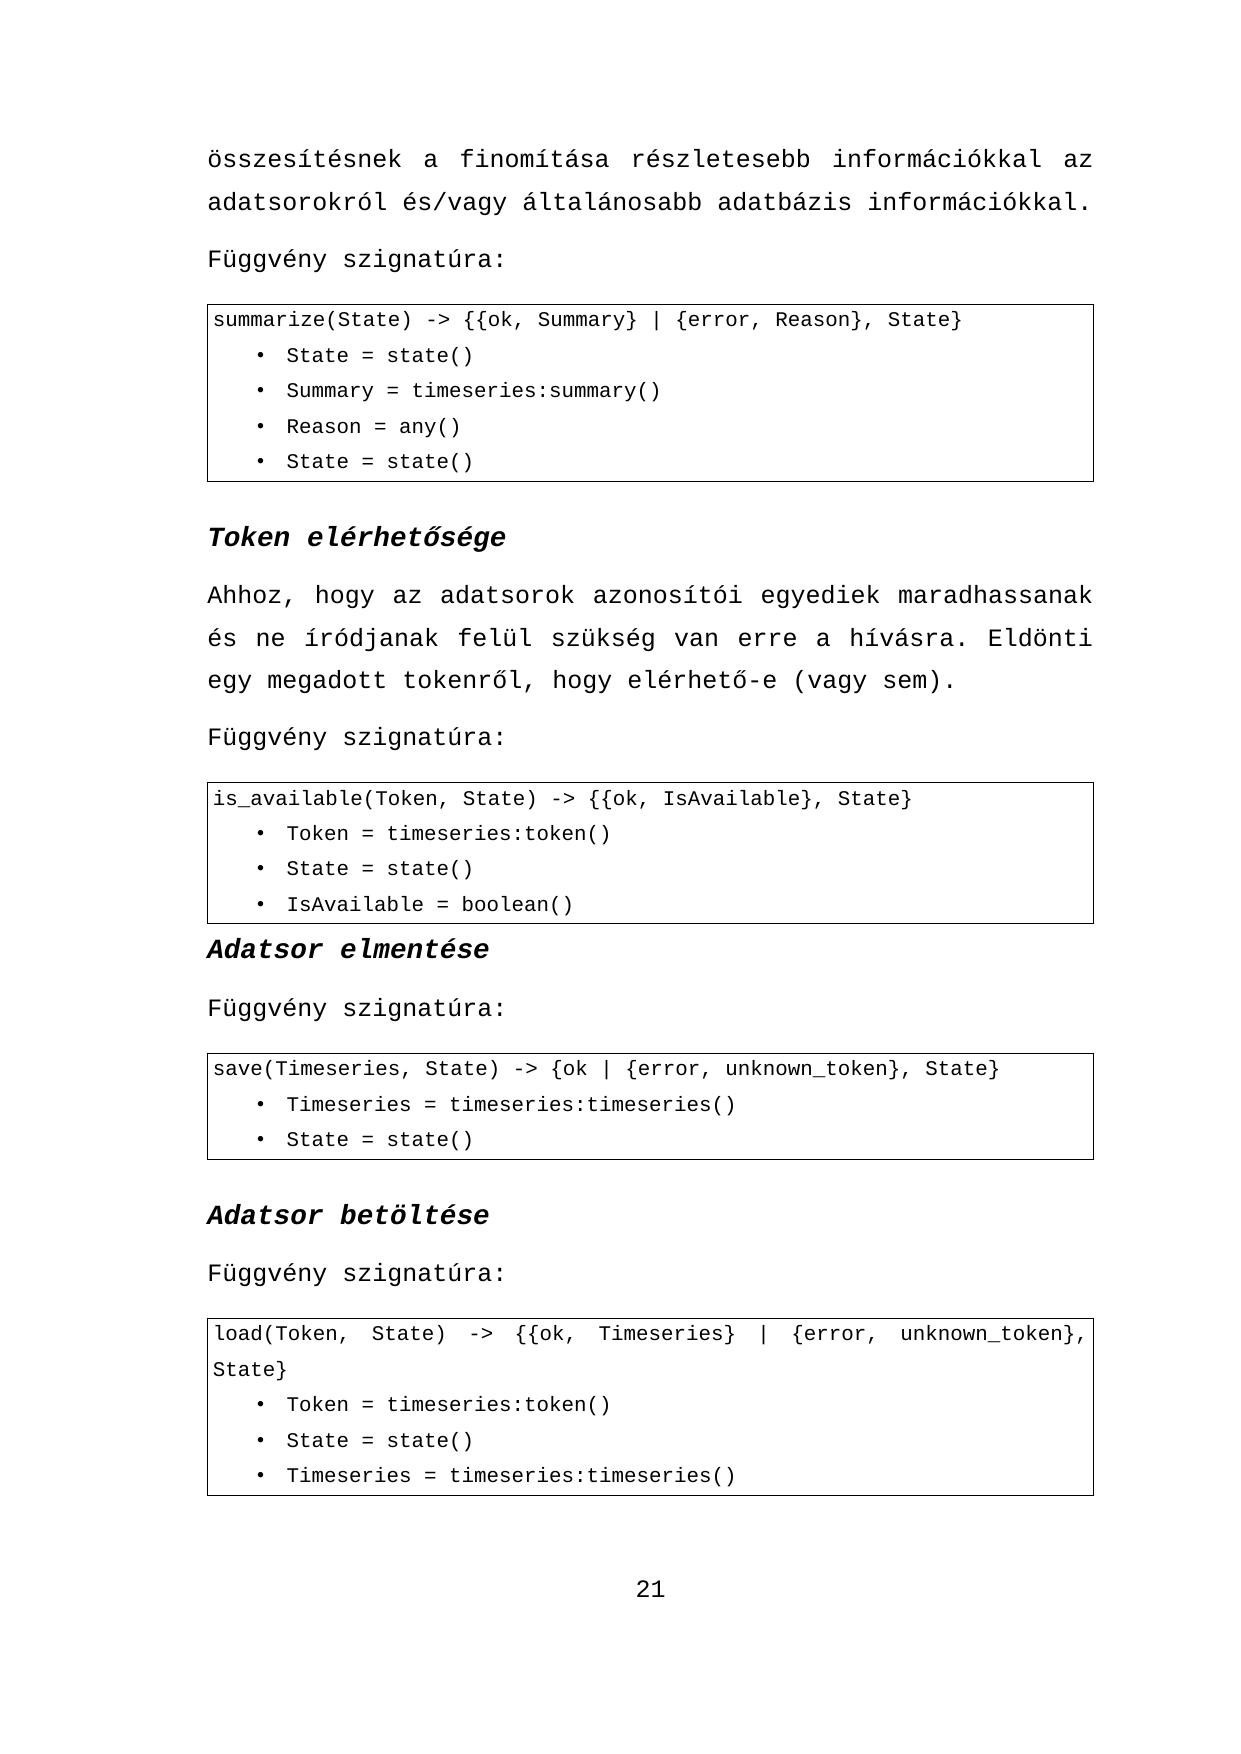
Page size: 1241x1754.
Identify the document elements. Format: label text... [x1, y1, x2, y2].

text Függvény szignatúra: [207, 725, 1093, 753]
text Ahhoz, hogy az adatsorok azonosítói egyediek maradhassanak és ne íródjanak felül szükség van erre a hívásra. Eldönti egy megadott tokenről, hogy elérhető-e (vagy sem). [207, 583, 1093, 696]
subtitle Token elérhetősége [207, 523, 1093, 554]
subtitle Adatsor betöltése [207, 1201, 1093, 1232]
text Függvény szignatúra: [207, 995, 1093, 1024]
table_header load(Token, State) -> {{ok, Timeseries} | {error, unknown_token}, State} Token = timeseries:token() State = state() Timeseries = timeseries:timeseries() [208, 1319, 1093, 1494]
subtitle Adatsor elmentése [207, 936, 1093, 967]
table_header save(Timeseries, State) -> {ok | {error, unknown_token}, State} Timeseries = timeseries:timeseries() State = state() [208, 1054, 1093, 1158]
text Függvény szignatúra: [207, 247, 1093, 275]
table_header is_available(Token, State) -> {{ok, IsAvailable}, State} Token = timeseries:token() State = state() IsAvailable = boolean() [208, 783, 1093, 923]
text összesítésnek a finomítása részletesebb információkkal az adatsorokról és/vagy általánosabb adatbázis információkkal. [207, 147, 1093, 218]
text Függvény szignatúra: [207, 1261, 1093, 1289]
table_header summarize(State) -> {{ok, Summary} | {error, Reason}, State} State = state() Summary = timeseries:summary() Reason = any() State = state() [208, 305, 1093, 481]
